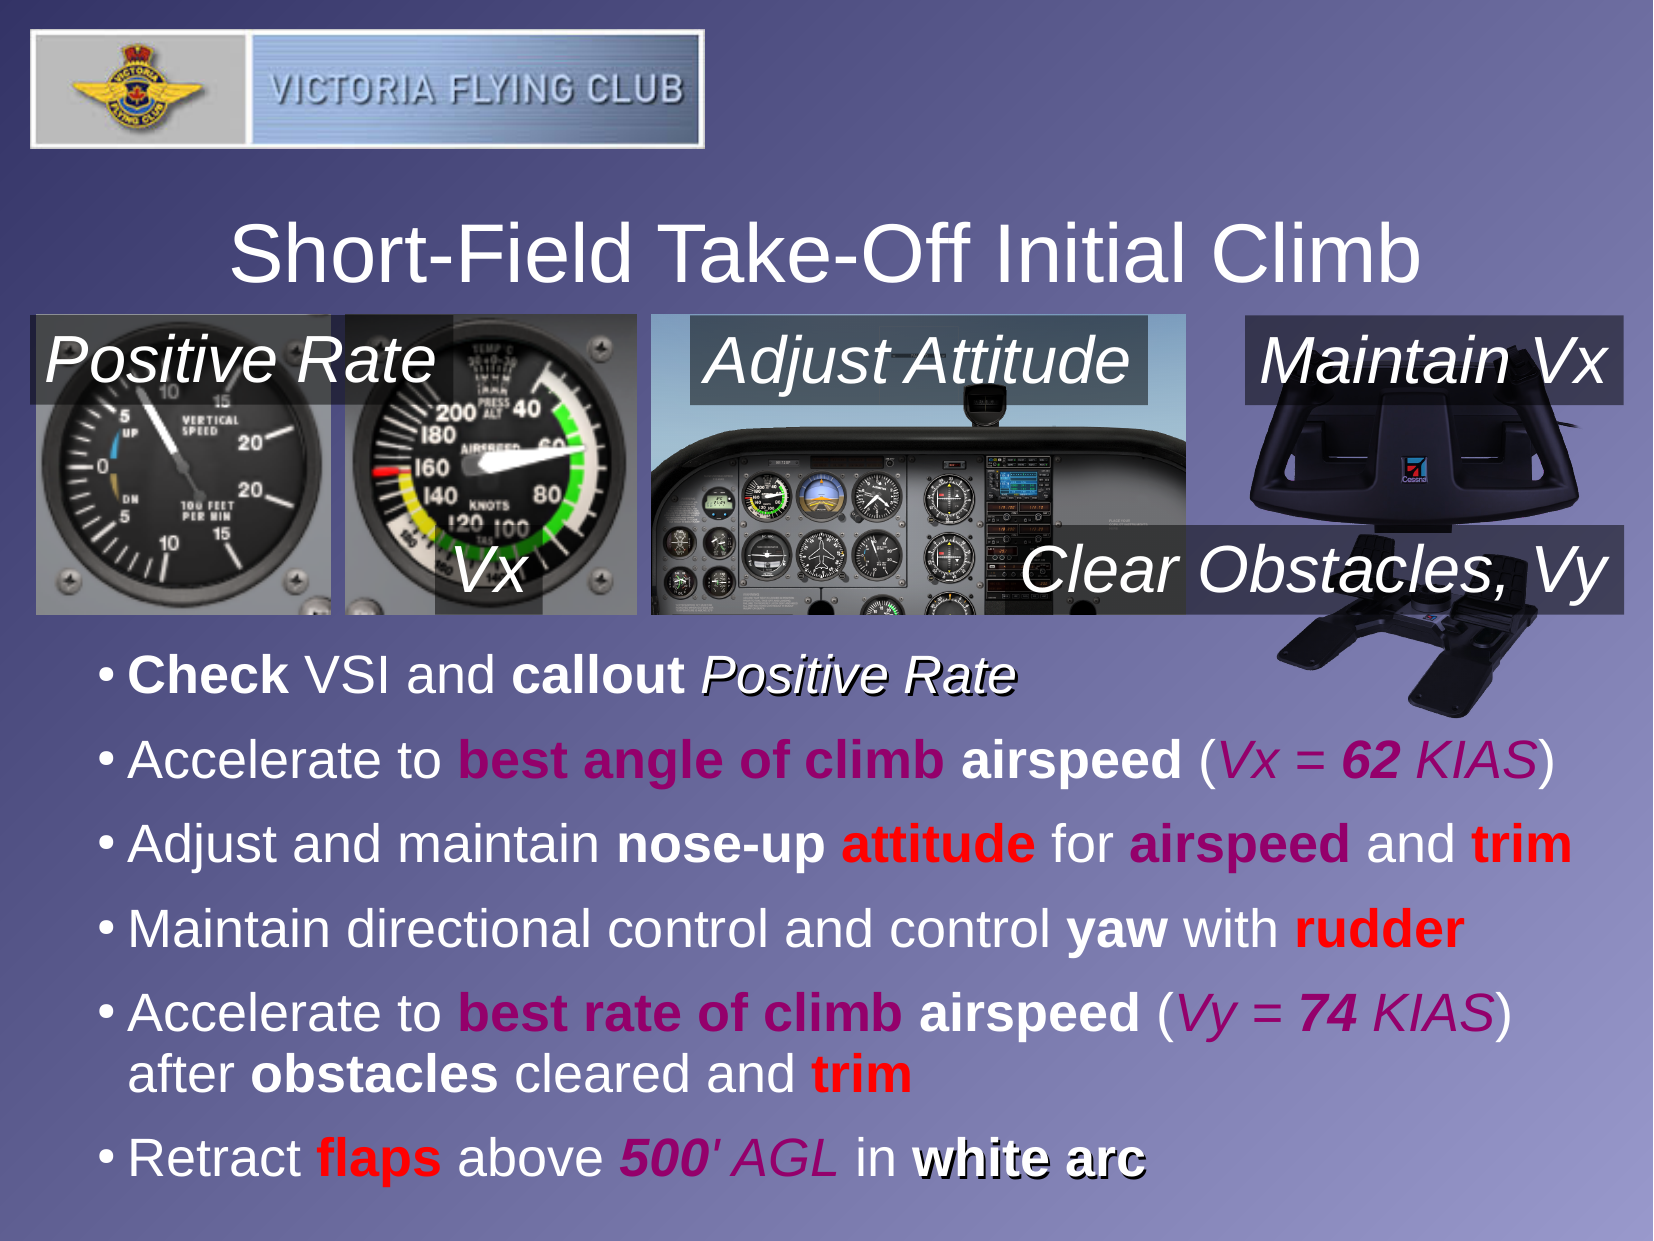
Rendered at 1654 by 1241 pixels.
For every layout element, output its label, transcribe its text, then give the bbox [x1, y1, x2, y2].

picture [345, 314, 637, 616]
title Short-Field Take-Off Initial Climb [82, 150, 1571, 358]
picture [1245, 406, 1583, 525]
picture [1275, 615, 1540, 721]
picture [36, 405, 331, 616]
text_box Clear Obstacles, Vy [1005, 525, 1625, 615]
text_box Maintain Vx [1245, 315, 1624, 406]
picture [30, 29, 705, 149]
text_box Positive Rate [30, 315, 454, 405]
text_box Vx [435, 525, 543, 615]
text_box Adjust Attitude [690, 315, 1148, 406]
list Check VSI and callout Positive Rate Accelerate to best angle of climb airspeed (Vx = 62 KIAS) Adjust and maintain nose-up attitude for airspeed and trim Maintain directional control and control yaw with rudder Accelerate to best rate of climb airspeed (Vy = 74 KIAS) after obstacles cleared and trim Retract flaps above 500' AGL in white arc [82, 645, 1621, 1201]
picture [651, 314, 1186, 616]
